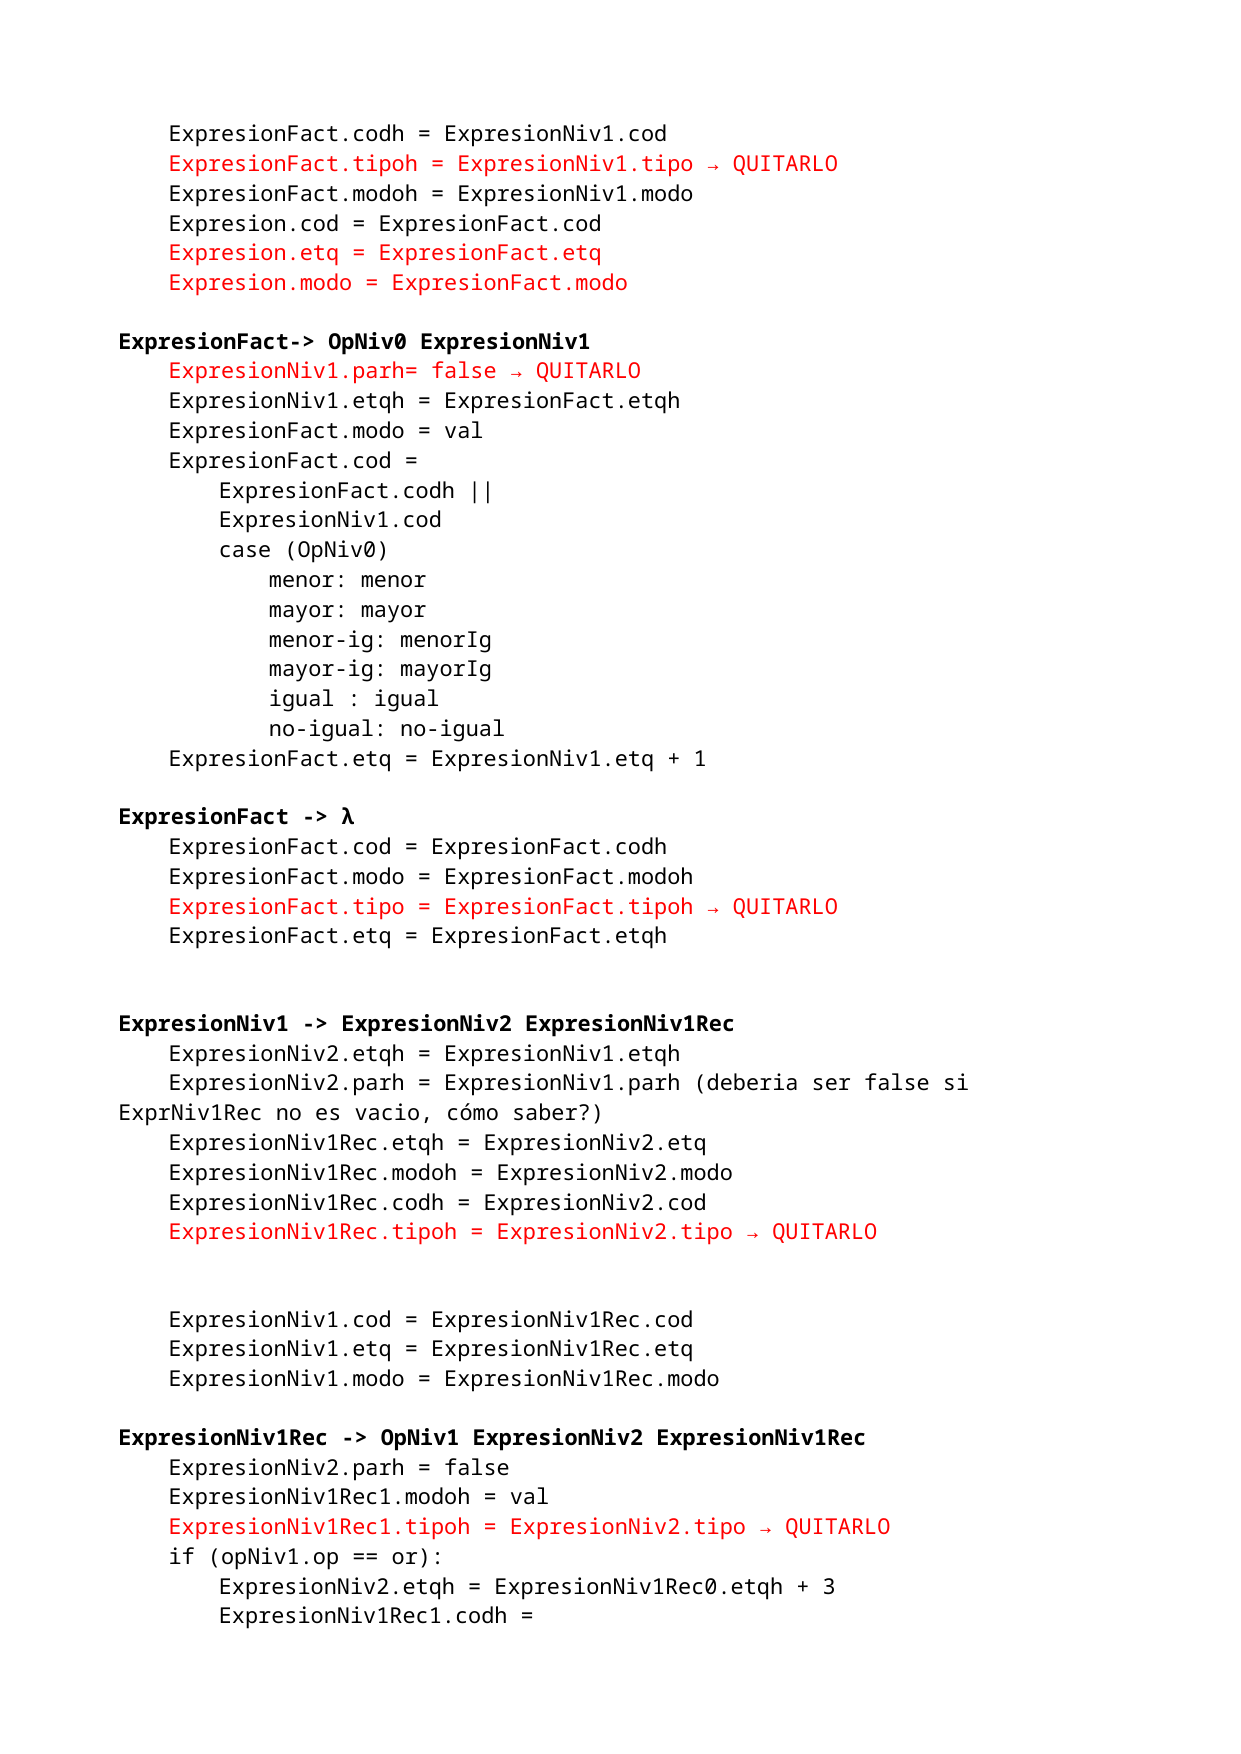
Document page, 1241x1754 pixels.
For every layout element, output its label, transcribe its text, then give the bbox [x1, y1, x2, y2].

text ExpresionFact.cod = ExpresionFact.codh [118, 831, 1122, 861]
text mayor-ig: mayorIg [118, 653, 1122, 683]
text ExpresionFact -> λ [118, 801, 1122, 831]
text Expresion.etq = ExpresionFact.etq [118, 237, 1122, 267]
text case (OpNiv0) [118, 534, 1122, 564]
text ExpresionNiv1Rec.modoh = ExpresionNiv2.modo [118, 1157, 1122, 1186]
text ExpresionFact.tipo = ExpresionFact.tipoh → QUITARLO [118, 891, 1122, 920]
text ExpresionFact.codh || [118, 474, 1122, 504]
text Expresion.modo = ExpresionFact.modo [118, 267, 1122, 297]
text ExpresionNiv1.etqh = ExpresionFact.etqh [118, 385, 1122, 415]
text ExpresionFact.etq = ExpresionFact.etqh [118, 920, 1122, 950]
text ExpresionNiv2.parh = ExpresionNiv1.parh (deberia ser false si ExprNiv1Rec no es vacio, cómo saber?) [118, 1067, 1122, 1127]
text ExpresionNiv2.etqh = ExpresionNiv1.etqh [118, 1037, 1122, 1067]
text ExpresionNiv1Rec.tipoh = ExpresionNiv2.tipo → QUITARLO [118, 1216, 1122, 1246]
text ExpresionFact.modo = ExpresionFact.modoh [118, 861, 1122, 891]
text ExpresionFact.codh = ExpresionNiv1.cod [118, 118, 1122, 148]
text ExpresionNiv1Rec -> OpNiv1 ExpresionNiv2 ExpresionNiv1Rec [118, 1422, 1122, 1451]
text ExpresionNiv1Rec1.codh = [118, 1600, 1122, 1630]
text ExpresionNiv1Rec.etqh = ExpresionNiv2.etq [118, 1127, 1122, 1157]
text no-igual: no-igual [118, 713, 1122, 743]
text ExpresionFact.modoh = ExpresionNiv1.modo [118, 178, 1122, 207]
text ExpresionNiv1Rec1.tipoh = ExpresionNiv2.tipo → QUITARLO [118, 1511, 1122, 1541]
text ExpresionFact-> OpNiv0 ExpresionNiv1 [118, 326, 1122, 355]
text Expresion.cod = ExpresionFact.cod [118, 207, 1122, 237]
text ExpresionNiv1.parh= false → QUITARLO [118, 355, 1122, 385]
text mayor: mayor [118, 594, 1122, 623]
text ExpresionNiv1.modo = ExpresionNiv1Rec.modo [118, 1363, 1122, 1393]
text ExpresionNiv2.parh = false [118, 1451, 1122, 1481]
text if (opNiv1.op == or): [118, 1541, 1122, 1571]
text menor: menor [118, 564, 1122, 594]
text ExpresionNiv1.cod = ExpresionNiv1Rec.cod [118, 1303, 1122, 1333]
text igual : igual [118, 683, 1122, 713]
text ExpresionFact.etq = ExpresionNiv1.etq + 1 [118, 743, 1122, 772]
text ExpresionNiv1Rec1.modoh = val [118, 1481, 1122, 1511]
text ExpresionFact.modo = val [118, 415, 1122, 445]
text ExpresionNiv2.etqh = ExpresionNiv1Rec0.etqh + 3 [118, 1571, 1122, 1600]
text menor-ig: menorIg [118, 623, 1122, 653]
text ExpresionNiv1 -> ExpresionNiv2 ExpresionNiv1Rec [118, 1008, 1122, 1037]
text ExpresionFact.tipoh = ExpresionNiv1.tipo → QUITARLO [118, 148, 1122, 178]
text ExpresionNiv1Rec.codh = ExpresionNiv2.cod [118, 1186, 1122, 1216]
text ExpresionNiv1.etq = ExpresionNiv1Rec.etq [118, 1333, 1122, 1363]
text ExpresionNiv1.cod [118, 504, 1122, 534]
text ExpresionFact.cod = [118, 445, 1122, 474]
